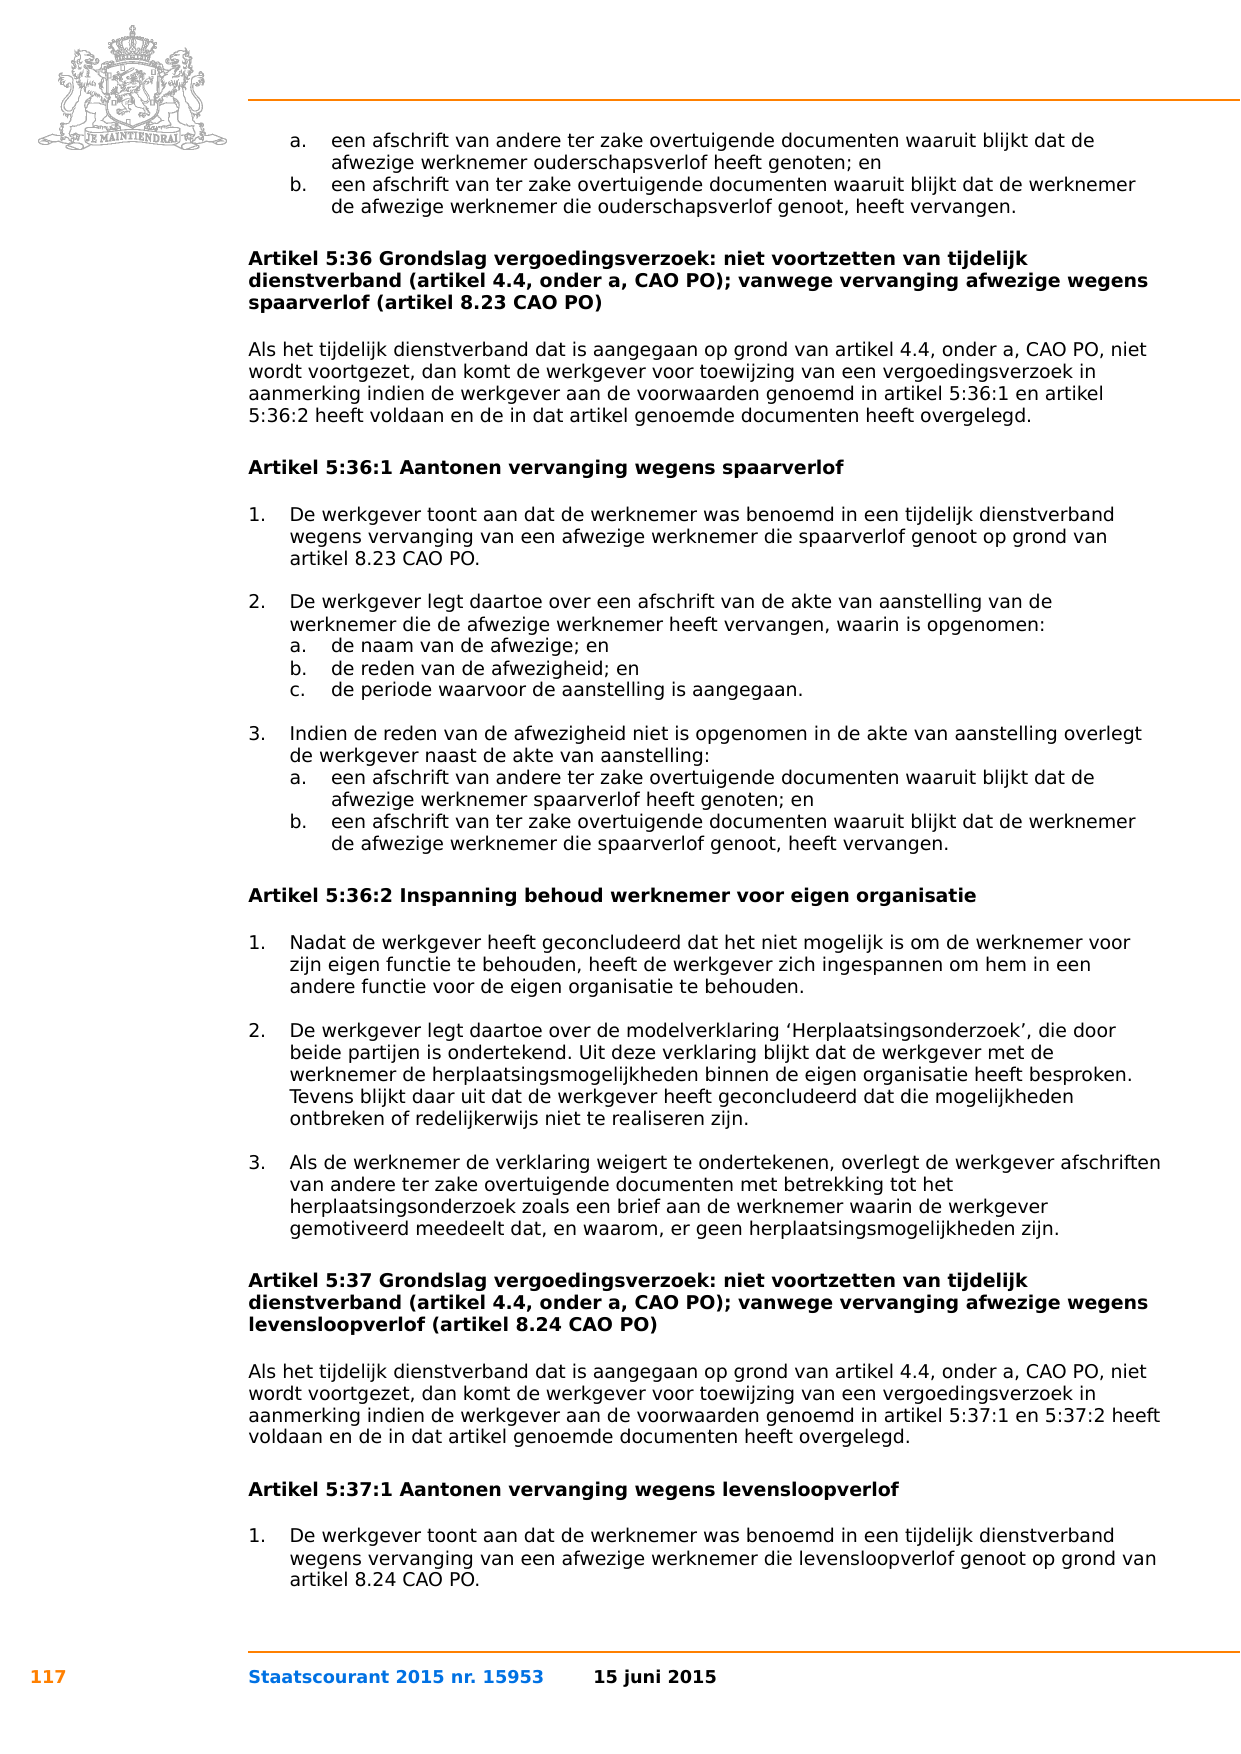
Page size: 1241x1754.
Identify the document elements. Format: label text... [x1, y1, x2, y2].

subtitle Artikel 5:37 Grondslag vergoedingsverzoek: niet voortzetten van tijdelijk dienstverband (artikel 4.4, onder a, CAO PO); vanwege vervanging afwezige wegens levensloopverlof (artikel 8.24 CAO PO) [248, 1269, 1163, 1336]
text a. een afschrift van andere ter zake overtuigende documenten waaruit blijkt dat de afwezige werknemer spaarverlof heeft genoten; en [289, 767, 1163, 811]
text 2. De werkgever legt daartoe over de modelverklaring ‘Herplaatsingsonderzoek’, die door beide partijen is ondertekend. Uit deze verklaring blijkt dat de werkgever met de werknemer de herplaatsingsmogelijkheden binnen de eigen organisatie heeft besproken. Tevens blijkt daar uit dat de werkgever heeft geconcludeerd dat die mogelijkheden ontbreken of redelijkerwijs niet te realiseren zijn. [248, 1020, 1163, 1130]
subtitle Artikel 5:36:1 Aantonen vervanging wegens spaarverlof [248, 457, 1163, 479]
text b. een afschrift van ter zake overtuigende documenten waaruit blijkt dat de werknemer de afwezige werknemer die spaarverlof genoot, heeft vervangen. [289, 811, 1163, 855]
text 1. De werkgever toont aan dat de werknemer was benoemd in een tijdelijk dienstverband wegens vervanging van een afwezige werknemer die levensloopverlof genoot op grond van artikel 8.24 CAO PO. [248, 1525, 1163, 1591]
text b. een afschrift van ter zake overtuigende documenten waaruit blijkt dat de werknemer de afwezige werknemer die ouderschapsverlof genoot, heeft vervangen. [289, 174, 1163, 218]
subtitle Artikel 5:37:1 Aantonen vervanging wegens levensloopverlof [248, 1478, 1163, 1500]
text a. een afschrift van andere ter zake overtuigende documenten waaruit blijkt dat de afwezige werknemer ouderschapsverlof heeft genoten; en [289, 130, 1163, 174]
text c. de periode waarvoor de aanstelling is aangegaan. [289, 679, 1163, 701]
subtitle Artikel 5:36 Grondslag vergoedingsverzoek: niet voortzetten van tijdelijk dienstverband (artikel 4.4, onder a, CAO PO); vanwege vervanging afwezige wegens spaarverlof (artikel 8.23 CAO PO) [248, 248, 1163, 314]
subtitle Artikel 5:36:2 Inspanning behoud werknemer voor eigen organisatie [248, 885, 1163, 907]
text 3. Als de werknemer de verklaring weigert te ondertekenen, overlegt de werkgever afschriften van andere ter zake overtuigende documenten met betrekking tot het herplaatsingsonderzoek zoals een brief aan de werknemer waarin de werkgever gemotiveerd meedeelt dat, en waarom, er geen herplaatsingsmogelijkheden zijn. [248, 1152, 1163, 1239]
picture [38, 25, 227, 150]
text 1. De werkgever toont aan dat de werknemer was benoemd in een tijdelijk dienstverband wegens vervanging van een afwezige werknemer die spaarverlof genoot op grond van artikel 8.23 CAO PO. [248, 504, 1163, 569]
text b. de reden van de afwezigheid; en [289, 657, 1163, 679]
text 2. De werkgever legt daartoe over een afschrift van de akte van aanstelling van de werknemer die de afwezige werknemer heeft vervangen, waarin is opgenomen: [248, 591, 1163, 635]
text 1. Nadat de werkgever heeft geconcludeerd dat het niet mogelijk is om de werknemer voor zijn eigen functie te behouden, heeft de werkgever zich ingespannen om hem in een andere functie voor de eigen organisatie te behouden. [248, 932, 1163, 998]
text 3. Indien de reden van de afwezigheid niet is opgenomen in de akte van aanstelling overlegt de werkgever naast de akte van aanstelling: [248, 723, 1163, 767]
text Als het tijdelijk dienstverband dat is aangegaan op grond van artikel 4.4, onder a, CAO PO, niet wordt voortgezet, dan komt de werkgever voor toewijzing van een vergoedingsverzoek in aanmerking indien de werkgever aan de voorwaarden genoemd in artikel 5:37:1 en 5:37:2 heeft voldaan en de in dat artikel genoemde documenten heeft overgelegd. [248, 1361, 1163, 1448]
text a. de naam van de afwezige; en [289, 635, 1163, 657]
text Als het tijdelijk dienstverband dat is aangegaan op grond van artikel 4.4, onder a, CAO PO, niet wordt voortgezet, dan komt de werkgever voor toewijzing van een vergoedingsverzoek in aanmerking indien de werkgever aan de voorwaarden genoemd in artikel 5:36:1 en artikel 5:36:2 heeft voldaan en de in dat artikel genoemde documenten heeft overgelegd. [248, 339, 1163, 427]
